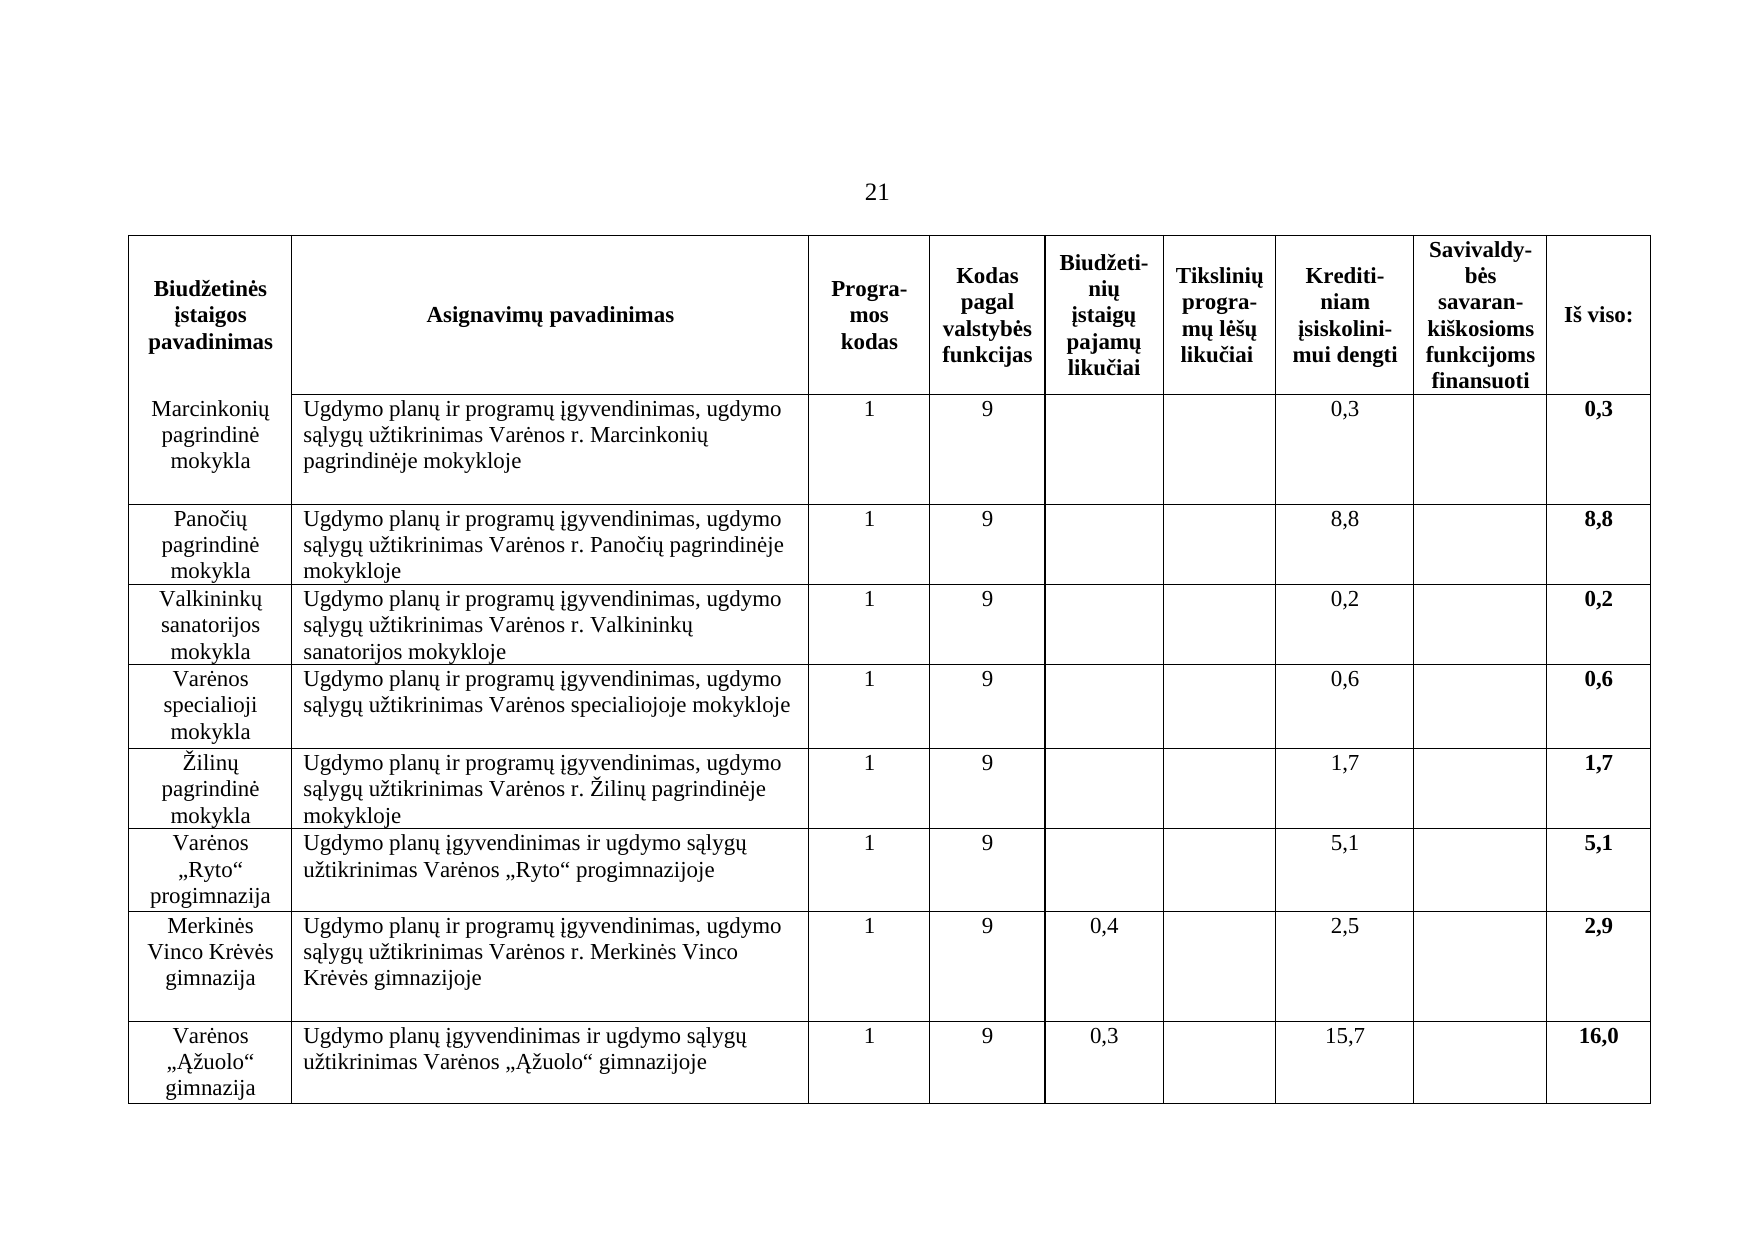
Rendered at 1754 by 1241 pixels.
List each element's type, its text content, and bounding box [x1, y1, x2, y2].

table_cell 15,7 [1276, 1022, 1413, 1103]
table_cell 0,2 [1276, 585, 1413, 664]
table_header Iš viso: [1547, 236, 1650, 394]
table_cell 1,7 [1276, 749, 1413, 828]
table_cell Ugdymo planų ir programų įgyvendinimas, ugdymo sąlygų užtikrinimas Varėnos r. Žilinų pagrindinėje mokykloje [292, 749, 808, 828]
table_cell [1164, 829, 1275, 911]
table_cell 0,6 [1276, 665, 1413, 748]
table_cell 1 [809, 829, 929, 911]
table_cell Varėnos „Ąžuolo“ gimnazija [129, 1022, 291, 1103]
table_cell [1414, 912, 1546, 1021]
table_cell 1 [809, 395, 929, 504]
table_cell 8,8 [1547, 505, 1650, 584]
table_cell 9 [930, 1022, 1044, 1103]
table_cell [1414, 665, 1546, 748]
table_cell 0,6 [1547, 665, 1650, 748]
table_cell [1164, 1022, 1275, 1103]
table_cell [1046, 505, 1163, 584]
table_cell 0,4 [1046, 912, 1163, 1021]
table_cell 0,2 [1547, 585, 1650, 664]
table_cell [1414, 505, 1546, 584]
table_cell [1414, 585, 1546, 664]
table_cell [1414, 395, 1546, 504]
table_cell 5,1 [1276, 829, 1413, 911]
table_cell 9 [930, 585, 1044, 664]
table_cell Valkininkų sanatorijos mokykla [129, 585, 291, 664]
table_cell 9 [930, 749, 1044, 828]
table_cell 8,8 [1276, 505, 1413, 584]
table_cell [1414, 1022, 1546, 1103]
table_cell Varėnos „Ryto“ progimnazija [129, 829, 291, 911]
table_cell 9 [930, 665, 1044, 748]
table_cell 1 [809, 1022, 929, 1103]
table_cell 1,7 [1547, 749, 1650, 828]
table_header Kodas pagal valstybės funkcijas [930, 236, 1044, 394]
table_cell Ugdymo planų ir programų įgyvendinimas, ugdymo sąlygų užtikrinimas Varėnos r. Merkinės Vinco Krėvės gimnazijoje [292, 912, 808, 1021]
table_cell 1 [809, 912, 929, 1021]
table_cell 2,5 [1276, 912, 1413, 1021]
table_header Progra-mos kodas [809, 236, 929, 394]
table_cell [1046, 665, 1163, 748]
table_cell Ugdymo planų įgyvendinimas ir ugdymo sąlygų užtikrinimas Varėnos „Ryto“ progimnazijoje [292, 829, 808, 911]
table_header Biudžetinės įstaigos pavadinimas [129, 236, 291, 394]
table_cell [1046, 585, 1163, 664]
table_cell Ugdymo planų ir programų įgyvendinimas, ugdymo sąlygų užtikrinimas Varėnos r. Valkininkų sanatorijos mokykloje [292, 585, 808, 664]
table_cell [1414, 829, 1546, 911]
table_cell [1164, 665, 1275, 748]
table_cell 1 [809, 585, 929, 664]
table_cell Varėnos specialioji mokykla [129, 665, 291, 748]
table_cell Merkinės Vinco Krėvės gimnazija [129, 912, 291, 1021]
table_cell 1 [809, 665, 929, 748]
table_cell Ugdymo planų ir programų įgyvendinimas, ugdymo sąlygų užtikrinimas Varėnos r. Marcinkonių pagrindinėje mokykloje [292, 395, 808, 504]
table_cell 9 [930, 829, 1044, 911]
table_cell [1164, 395, 1275, 504]
table_cell Ugdymo planų ir programų įgyvendinimas, ugdymo sąlygų užtikrinimas Varėnos r. Panočių pagrindinėje mokykloje [292, 505, 808, 584]
table_cell [1164, 749, 1275, 828]
table_cell 0,3 [1276, 395, 1413, 504]
table_cell [1046, 395, 1163, 504]
table_cell 9 [930, 395, 1044, 504]
table_cell [1164, 505, 1275, 584]
table_cell 1 [809, 749, 929, 828]
table_cell Ugdymo planų ir programų įgyvendinimas, ugdymo sąlygų užtikrinimas Varėnos specialiojoje mokykloje [292, 665, 808, 748]
table_cell [1414, 749, 1546, 828]
table_header Biudžeti-nių įstaigų pajamų likučiai [1046, 236, 1163, 394]
table_cell [1164, 585, 1275, 664]
table_cell Marcinkonių pagrindinė mokykla [129, 394, 291, 504]
table_cell Ugdymo planų įgyvendinimas ir ugdymo sąlygų užtikrinimas Varėnos „Ąžuolo“ gimnazijoje [292, 1022, 808, 1103]
table_cell Žilinų pagrindinė mokykla [129, 749, 291, 828]
table_cell 0,3 [1547, 395, 1650, 504]
table_header Savivaldy-bės savaran-kiškosioms funkcijoms finansuoti [1414, 236, 1546, 394]
table_cell 2,9 [1547, 912, 1650, 1021]
table_cell [1046, 829, 1163, 911]
table_header Asignavimų pavadinimas [292, 236, 808, 394]
table_header Tikslinių progra-mų lėšų likučiai [1164, 236, 1275, 394]
table_cell 9 [930, 912, 1044, 1021]
table_cell Panočių pagrindinė mokykla [129, 505, 291, 584]
table_cell 0,3 [1046, 1022, 1163, 1103]
table_cell 5,1 [1547, 829, 1650, 911]
table_cell [1046, 749, 1163, 828]
table_cell [1164, 912, 1275, 1021]
table_cell 9 [930, 505, 1044, 584]
table_cell 16,0 [1547, 1022, 1650, 1103]
table_header Krediti-niam įsiskolini-mui dengti [1276, 236, 1413, 394]
table_cell 1 [809, 505, 929, 584]
